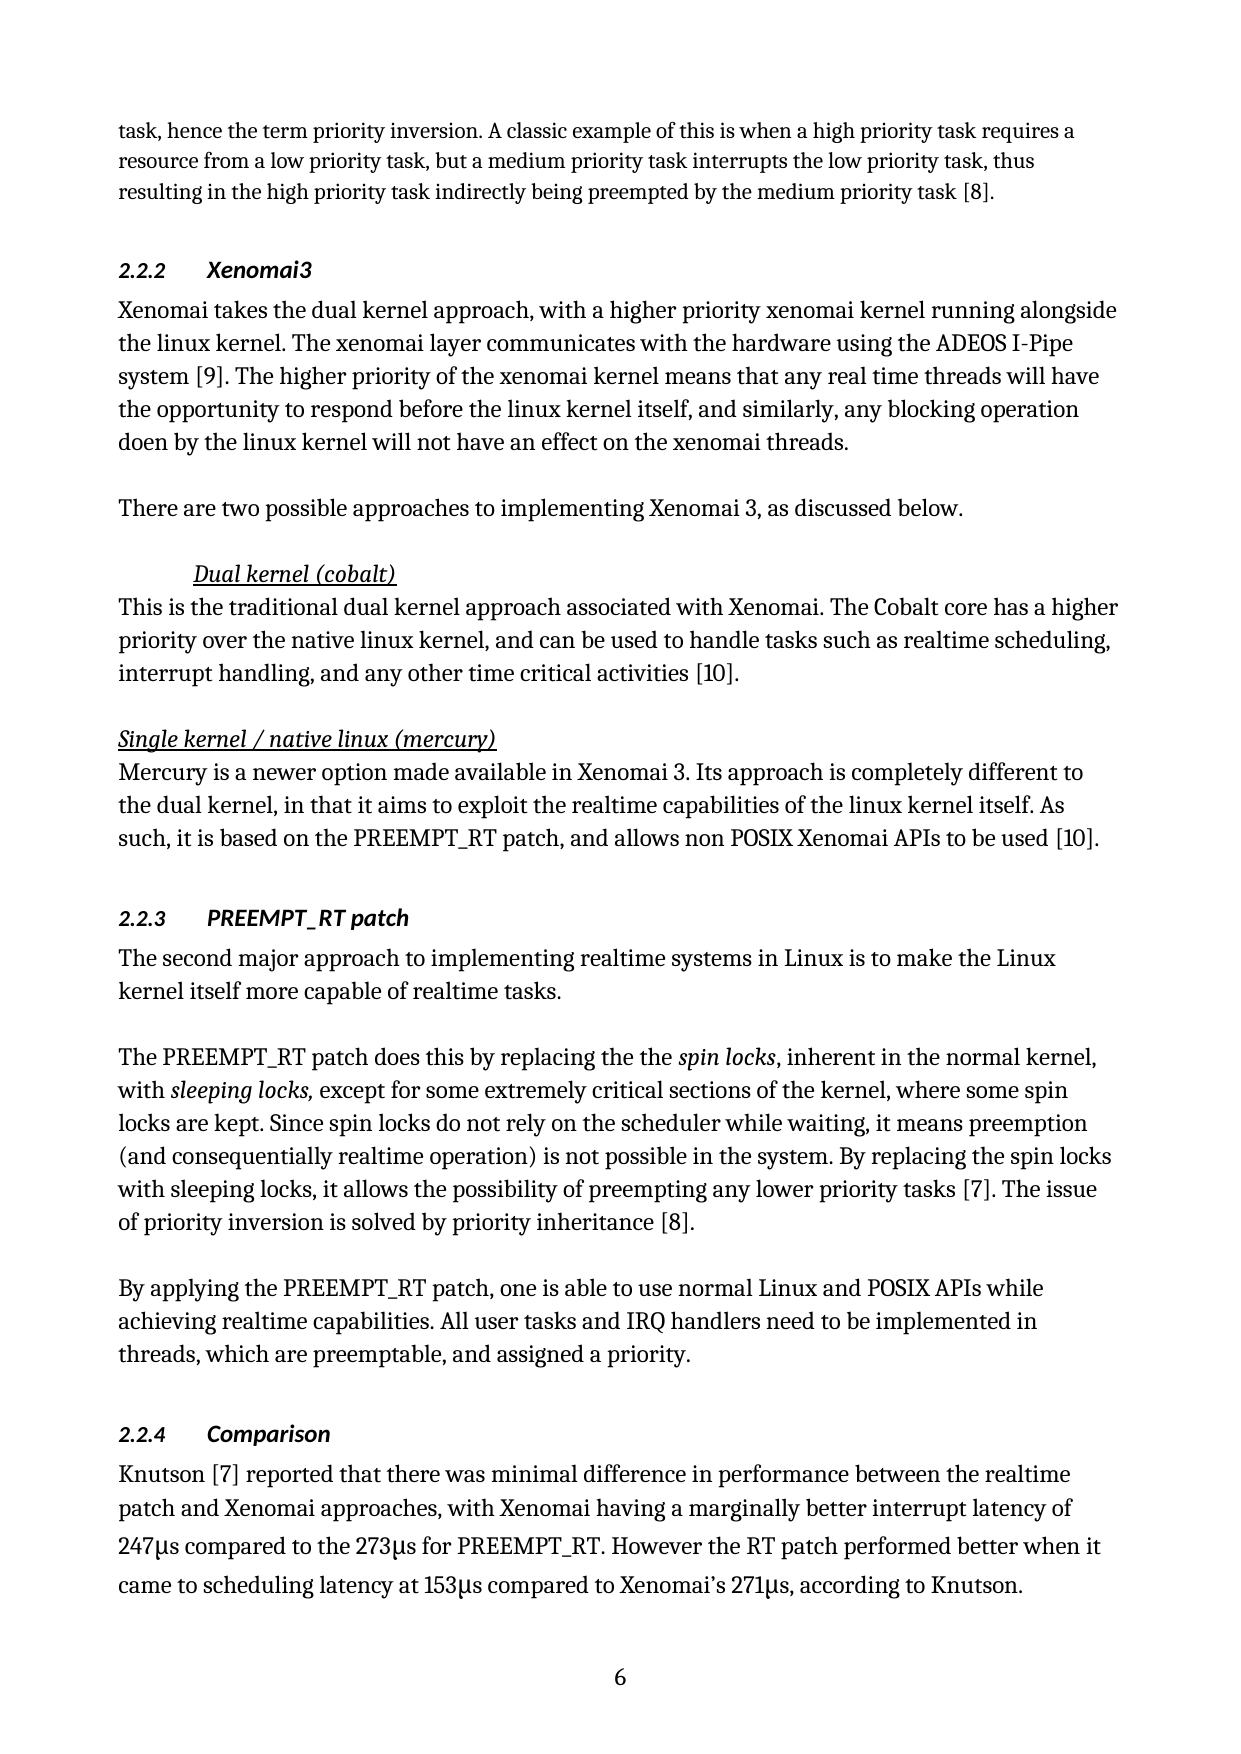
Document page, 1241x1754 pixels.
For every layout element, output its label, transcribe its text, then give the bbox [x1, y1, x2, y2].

text Dual kernel (cobalt) This is the traditional dual kernel approach associated with Xenomai. The Cobalt core has a higher priority over the native linux kernel, and can be used to handle tasks such as realtime scheduling, interrupt handling, and any other time critical activities [10]. [118, 527, 1122, 687]
text The PREEMPT_RT patch does this by replacing the the spin locks, inherent in the normal kernel, with sleeping locks, except for some extremely critical sections of the kernel, where some spin locks are kept. Since spin locks do not rely on the scheduler while waiting, it means preemption (and consequentially realtime operation) is not possible in the system. By replacing the spin locks with sleeping locks, it allows the possibility of preempting any lower priority tasks [7]. The issue of priority inversion is solved by priority inheritance [8]. [118, 1043, 1122, 1237]
text There are two possible approaches to implementing Xenomai 3, as discussed below. [118, 494, 1122, 522]
text The second major approach to implementing realtime systems in Linux is to make the Linux kernel itself more capable of realtime tasks. [118, 944, 1122, 1005]
text Xenomai takes the dual kernel approach, with a higher priority xenomai kernel running alongside the linux kernel. The xenomai layer communicates with the hardware using the ADEOS I-Pipe system [9]. The higher priority of the xenomai kernel means that any real time threads will have the opportunity to respond before the linux kernel itself, and similarly, any blocking operation doen by the linux kernel will not have an effect on the xenomai threads. [118, 296, 1122, 456]
text Knutson [7] reported that there was minimal difference in performance between the realtime patch and Xenomai approaches, with Xenomai having a marginally better interrupt latency of 247μs compared to the 273μs for PREEMPT_RT. However the RT patch performed better when it came to scheduling latency at 153μs compared to Xenomai’s 271μs, according to Knutson. [118, 1460, 1122, 1601]
text task, hence the term priority inversion. A classic example of this is when a high priority task requires a resource from a low priority task, but a medium priority task interrupts the low priority task, thus resulting in the high priority task indirectly being preempted by the medium priority task [8]. [118, 118, 1122, 205]
subtitle Comparison [118, 1418, 1122, 1449]
subtitle Xenomai3 [118, 254, 1122, 285]
text By applying the PREEMPT_RT patch, one is able to use normal Linux and POSIX APIs while achieving realtime capabilities. All user tasks and IRQ handlers need to be implemented in threads, which are preemptable, and assigned a priority. [118, 1274, 1122, 1369]
subtitle PREEMPT_RT patch [118, 902, 1122, 933]
text Single kernel / native linux (mercury) Mercury is a newer option made available in Xenomai 3. Its approach is completely different to the dual kernel, in that it aims to exploit the realtime capabilities of the linux kernel itself. As such, it is based on the PREEMPT_RT patch, and allows non POSIX Xenomai APIs to be used [10]. [118, 725, 1122, 853]
